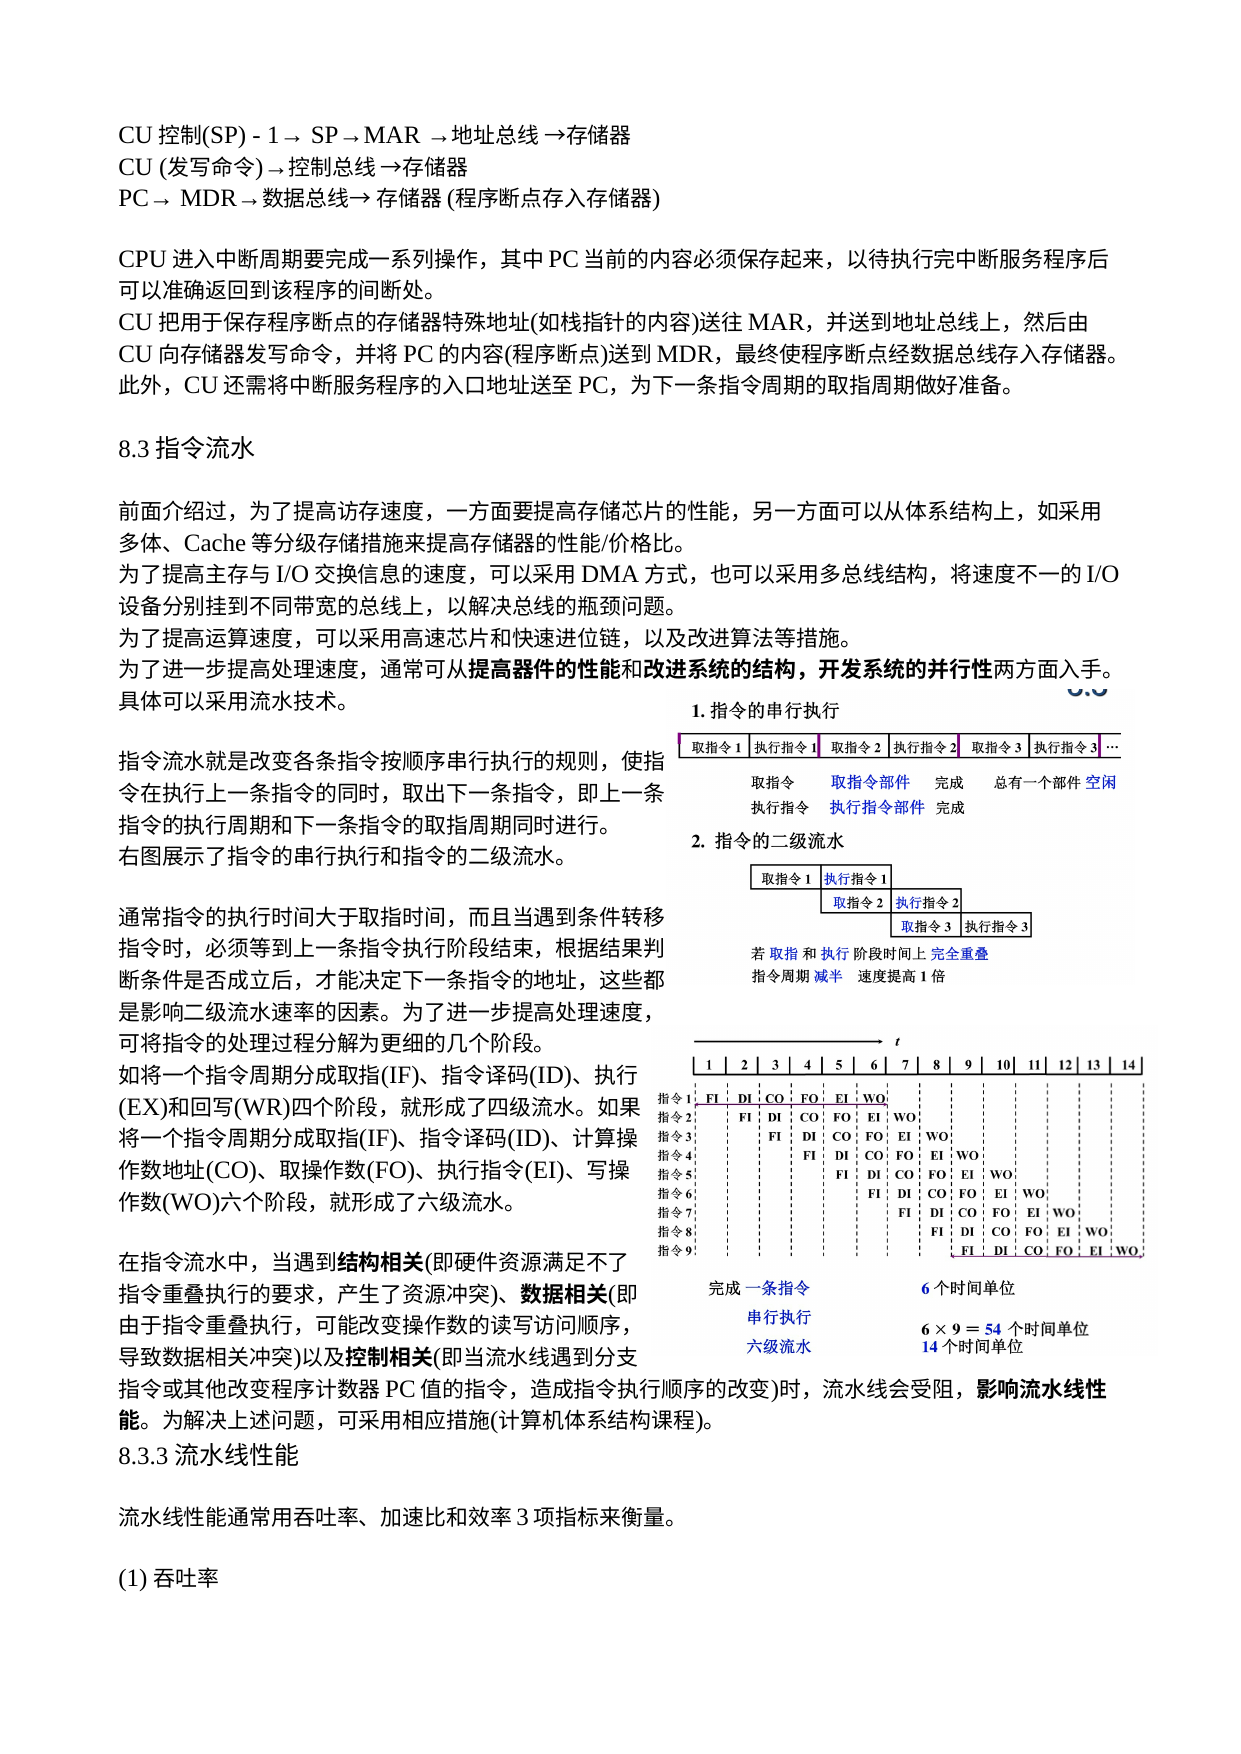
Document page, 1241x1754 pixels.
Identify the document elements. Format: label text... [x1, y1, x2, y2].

text 8.3.3 流水线性能 [118, 1435, 1122, 1471]
picture [650, 1025, 1158, 1356]
text 指令流水就是改变各条指令按顺序串行执行的规则，使指令在执行上一条指令的同时，取出下一条指令，即上一条指令的执行周期和下一条指令的取指周期同时进行。 [118, 744, 666, 839]
text (1) 吞吐率 [118, 1561, 1122, 1592]
text 为了提高主存与I/O交换信息的速度，可以采用DMA方式，也可以采用多总线结构，将速度不一的I/O设备分别挂到不同带宽的总线上，以解决总线的瓶颈问题。 [118, 557, 1122, 621]
text 8.3 指令流水 [118, 429, 1122, 465]
text 通常指令的执行时间大于取指时间，而且当遇到条件转移指令时，必须等到上一条指令执行阶段结束，根据结果判断条件是否成立后，才能决定下一条指令的地址，这些都是影响二级流水速率的因素。为了进一步提高处理速度，可将指令的处理过程分解为更细的几个阶段。 [118, 900, 1122, 1058]
text 右图展示了指令的串行执行和指令的二级流水。 [118, 839, 666, 871]
text 具体可以采用流水技术。 [118, 684, 1122, 716]
text 流水线性能通常用吞吐率、加速比和效率3项指标来衡量。 [118, 1500, 1122, 1532]
text CU (发写命令)→控制总线 →存储器 [118, 150, 1122, 181]
text 前面介绍过，为了提高访存速度，一方面要提高存储芯片的性能，另一方面可以从体系结构上，如采用多体、Cache等分级存储措施来提高存储器的性能/价格比。 [118, 494, 1122, 557]
text 为了进一步提高处理速度，通常可从提高器件的性能和改进系统的结构，开发系统的并行性两方面入手。 [118, 652, 1122, 684]
text CPU进入中断周期要完成一系列操作，其中PC当前的内容必须保存起来，以待执行完中断服务程序后可以准确返回到该程序的间断处。 [118, 242, 1122, 305]
text CU控制(SP) - 1→ SP→MAR →地址总线 →存储器 [118, 118, 1122, 150]
text PC→ MDR→数据总线→ 存储器 (程序断点存入存储器) [118, 181, 1122, 213]
text CU把用于保存程序断点的存储器特殊地址(如栈指针的内容)送往MAR，并送到地址总线上，然后由CU向存储器发写命令，并将PC的内容(程序断点)送到MDR，最终使程序断点经数据总线存入存储器。此外，CU还需将中断服务程序的入口地址送至PC，为下一条指令周期的取指周期做好准备。 [118, 305, 1122, 400]
text 在指令流水中，当遇到结构相关(即硬件资源满足不了指令重叠执行的要求，产生了资源冲突)、数据相关(即由于指令重叠执行，可能改变操作数的读写访问顺序，导致数据相关冲突)以及控制相关(即当流水线遇到分支指令或其他改变程序计数器PC值的指令，造成指令执行顺序的改变)时，流水线会受阻，影响流水线性能。为解决上述问题，可采用相应措施(计算机体系结构课程)。 [118, 1245, 1122, 1435]
text 如将一个指令周期分成取指(IF)、指令译码(ID)、执行(EX)和回写(WR)四个阶段，就形成了四级流水。如果将一个指令周期分成取指(IF)、指令译码(ID)、计算操作数地址(CO)、取操作数(FO)、执行指令(EI)、写操作数(WO)六个阶段，就形成了六级流水。 [118, 1058, 650, 1216]
picture [666, 689, 1135, 985]
text 为了提高运算速度，可以采用高速芯片和快速进位链，以及改进算法等措施。 [118, 621, 1122, 652]
